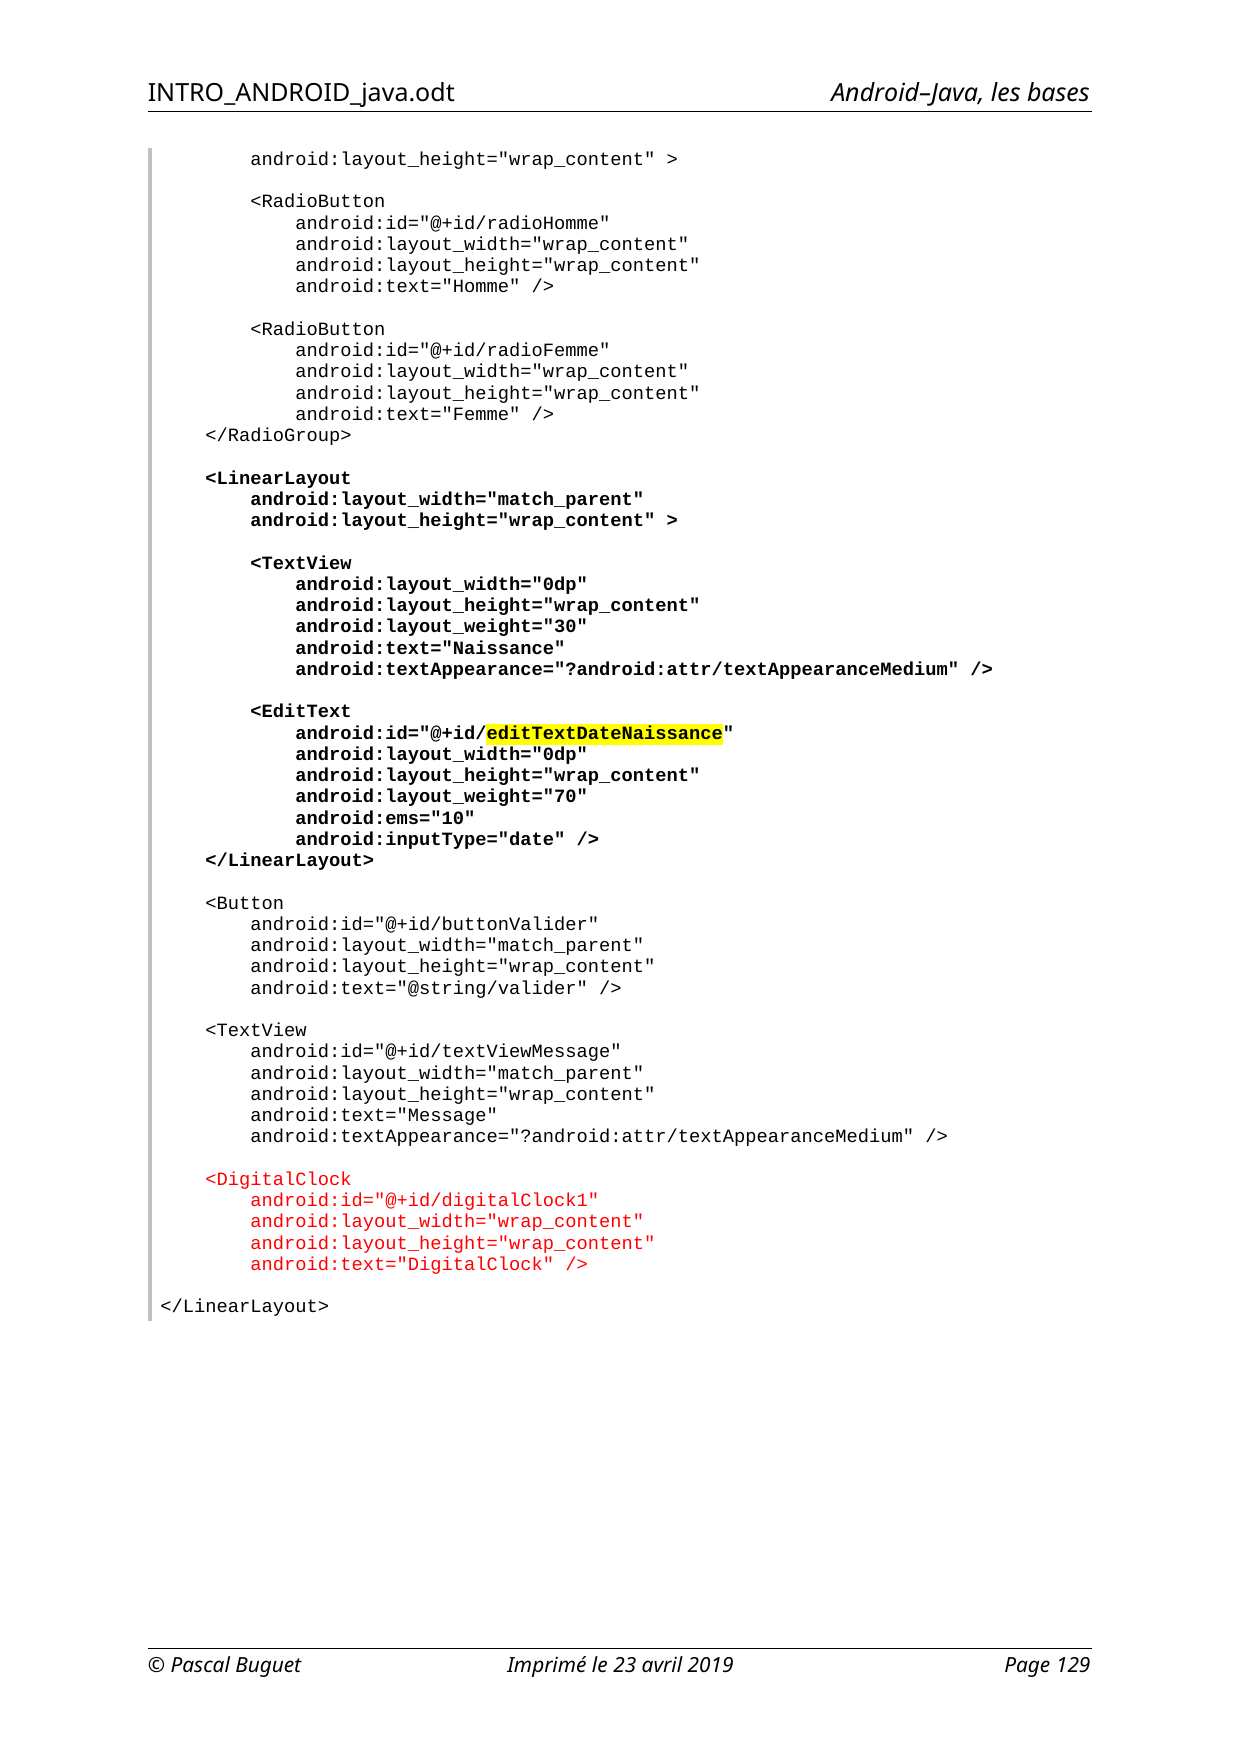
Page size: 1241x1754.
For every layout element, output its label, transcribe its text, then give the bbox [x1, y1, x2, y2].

text android:layout_weight="70" [152, 787, 1092, 808]
text android:layout_width="0dp" [152, 745, 1092, 766]
text android:layout_height="wrap_content" [152, 256, 1092, 277]
text android:id="@+id/radioHomme" [152, 213, 1092, 235]
text <RadioButton [152, 320, 1092, 341]
text </RadioGroup> [152, 426, 1092, 447]
text android:layout_height="wrap_content" [152, 957, 1092, 978]
text android:layout_width="match_parent" [152, 490, 1092, 511]
text android:textAppearance="?android:attr/textAppearanceMedium" /> [152, 1127, 1092, 1148]
text android:layout_height="wrap_content" [152, 596, 1092, 617]
text android:id="@+id/digitalClock1" [152, 1191, 1092, 1212]
text <LinearLayout [152, 468, 1092, 490]
text <Button [152, 893, 1092, 915]
text android:textAppearance="?android:attr/textAppearanceMedium" /> [152, 660, 1092, 681]
text android:layout_height="wrap_content" > [152, 511, 1092, 532]
text android:id="@+id/buttonValider" [152, 915, 1092, 936]
text android:layout_height="wrap_content" [152, 383, 1092, 405]
text android:layout_width="0dp" [152, 575, 1092, 596]
text android:layout_width="match_parent" [152, 1063, 1092, 1085]
text android:layout_width="wrap_content" [152, 362, 1092, 383]
text android:text="@string/valider" /> [152, 978, 1092, 1000]
text </LinearLayout> [152, 851, 1092, 872]
text android:id="@+id/radioFemme" [152, 341, 1092, 362]
text android:layout_width="wrap_content" [152, 1212, 1092, 1233]
text android:layout_width="wrap_content" [152, 235, 1092, 256]
text <TextView [152, 1021, 1092, 1042]
text android:id="@+id/editTextDateNaissance" [152, 723, 1092, 745]
text android:id="@+id/textViewMessage" [152, 1042, 1092, 1063]
text <EditText [152, 702, 1092, 723]
text android:layout_height="wrap_content" > [152, 148, 1092, 171]
text android:text="Femme" /> [152, 405, 1092, 426]
text <TextView [152, 553, 1092, 575]
text android:layout_height="wrap_content" [152, 1085, 1092, 1106]
text android:layout_height="wrap_content" [152, 766, 1092, 787]
text android:layout_width="match_parent" [152, 936, 1092, 957]
text android:inputType="date" /> [152, 830, 1092, 851]
text android:layout_weight="30" [152, 617, 1092, 638]
text android:text="DigitalClock" /> [152, 1255, 1092, 1276]
text android:text="Message" [152, 1106, 1092, 1127]
text <RadioButton [152, 192, 1092, 213]
text <DigitalClock [152, 1170, 1092, 1191]
text android:text="Homme" /> [152, 277, 1092, 298]
text android:ems="10" [152, 808, 1092, 830]
text </LinearLayout> [152, 1297, 1092, 1321]
text android:layout_height="wrap_content" [152, 1233, 1092, 1255]
text android:text="Naissance" [152, 638, 1092, 660]
